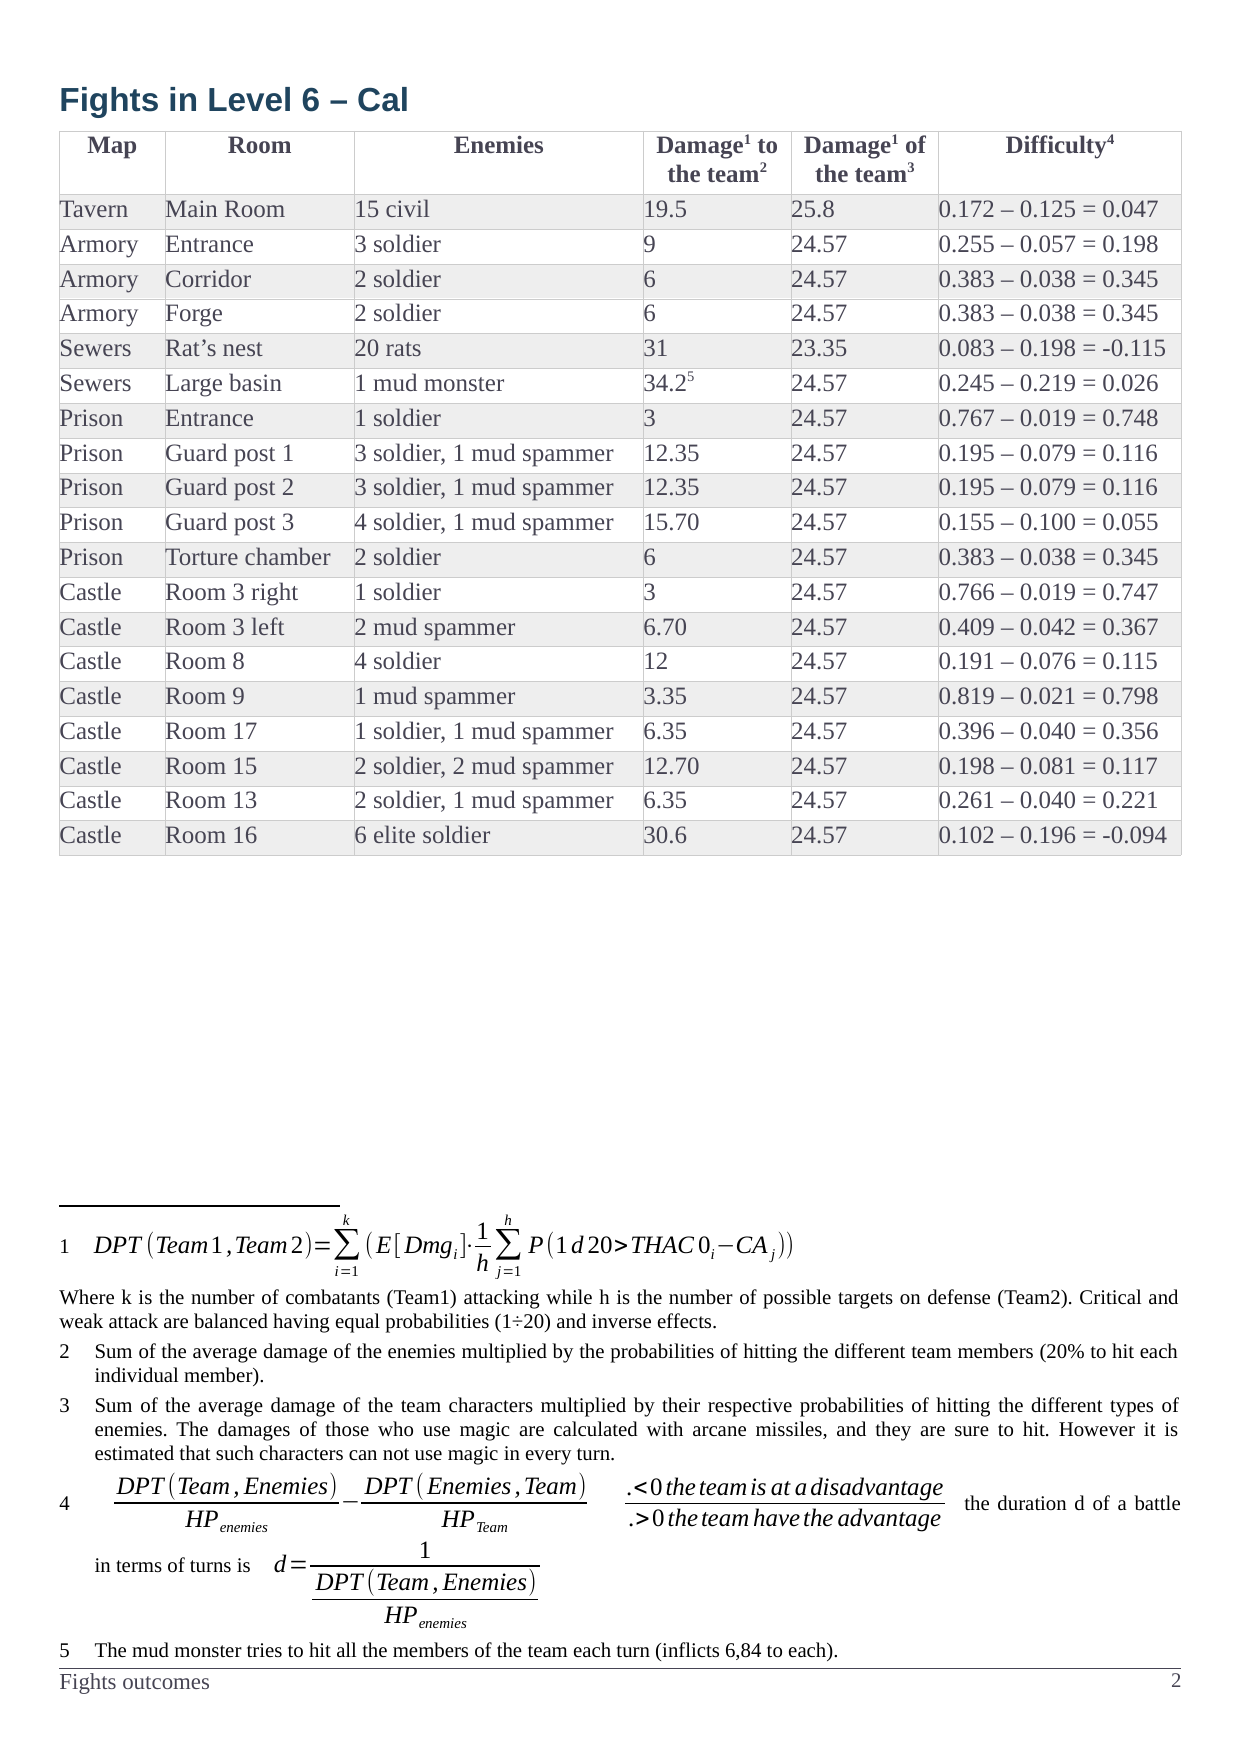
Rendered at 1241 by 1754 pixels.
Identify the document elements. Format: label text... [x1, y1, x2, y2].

table_cell 2 soldier [355, 265, 643, 298]
table_cell Main Room [166, 195, 354, 229]
table_cell Armory [60, 300, 165, 333]
table_cell 0.409 – 0.042 = 0.367 [939, 613, 1181, 646]
table_cell 0.245 – 0.219 = 0.026 [939, 369, 1181, 403]
table_cell 30.6 [644, 821, 791, 855]
table_cell 4 soldier [355, 647, 643, 681]
table_cell Large basin [166, 369, 354, 403]
table_cell Room 9 [166, 682, 354, 716]
table_cell 0.383 – 0.038 = 0.345 [939, 300, 1181, 333]
table_cell 1 soldier, 1 mud spammer [355, 717, 643, 751]
table_cell Room 8 [166, 647, 354, 681]
table_cell 0.767 – 0.019 = 0.748 [939, 404, 1181, 438]
table_cell 19.5 [644, 195, 791, 229]
table_cell 6 [644, 300, 791, 333]
table_cell 15 civil [355, 195, 643, 229]
table_cell Armory [60, 230, 165, 264]
table_cell 3 [644, 578, 791, 612]
table_cell 0.102 – 0.196 = -0.094 [939, 821, 1181, 855]
table_cell 2 soldier, 2 mud spammer [355, 752, 643, 786]
table_cell 0.261 – 0.040 = 0.221 [939, 787, 1181, 820]
table_cell 12.35 [644, 474, 791, 507]
table_cell 0.155 – 0.100 = 0.055 [939, 508, 1181, 542]
table_cell Sewers [60, 369, 165, 403]
table_cell 6.70 [644, 613, 791, 646]
table_cell 6 elite soldier [355, 821, 643, 855]
table_cell 6 [644, 543, 791, 577]
table_cell 0.198 – 0.081 = 0.117 [939, 752, 1181, 786]
table_cell Sewers [60, 334, 165, 368]
table_cell 24.57 [792, 300, 938, 333]
table_cell Castle [60, 647, 165, 681]
table_cell Room 3 left [166, 613, 354, 646]
subtitle Fights in Level 6 – Cal [59, 80, 1181, 118]
table_cell 24.57 [792, 508, 938, 542]
table_cell 24.57 [792, 682, 938, 716]
table_cell Room 13 [166, 787, 354, 820]
table_header Room [166, 132, 354, 194]
table_cell Guard post 1 [166, 439, 354, 472]
table_header Enemies [355, 132, 643, 194]
table_cell Prison [60, 439, 165, 472]
table_cell 0.396 – 0.040 = 0.356 [939, 717, 1181, 751]
table_cell Prison [60, 404, 165, 438]
table_cell 23.35 [792, 334, 938, 368]
table_cell 20 rats [355, 334, 643, 368]
table_cell 12 [644, 647, 791, 681]
table_cell Torture chamber [166, 543, 354, 577]
table_header Damage1 of the team [792, 132, 938, 194]
table_cell 2 soldier [355, 543, 643, 577]
table_header Damage to the team [644, 132, 791, 194]
table_cell Prison [60, 543, 165, 577]
table_cell 6.35 [644, 717, 791, 751]
table_cell Castle [60, 578, 165, 612]
table_cell 3 [644, 404, 791, 438]
table_cell 1 mud spammer [355, 682, 643, 716]
table_cell 3 soldier [355, 230, 643, 264]
table_cell Armory [60, 265, 165, 298]
table_cell Guard post 2 [166, 474, 354, 507]
table_cell 3 soldier, 1 mud spammer [355, 439, 643, 472]
table_cell 2 mud spammer [355, 613, 643, 646]
table_cell 24.57 [792, 578, 938, 612]
table_cell 0.383 – 0.038 = 0.345 [939, 543, 1181, 577]
table_cell Castle [60, 752, 165, 786]
table_cell 0.191 – 0.076 = 0.115 [939, 647, 1181, 681]
table_cell 0.766 – 0.019 = 0.747 [939, 578, 1181, 612]
table_cell 24.57 [792, 404, 938, 438]
table_cell 24.57 [792, 717, 938, 751]
table_cell 1 mud monster [355, 369, 643, 403]
table_cell 24.57 [792, 474, 938, 507]
table_cell 24.57 [792, 543, 938, 577]
table_cell Castle [60, 787, 165, 820]
table_cell Corridor [166, 265, 354, 298]
table_header Map [60, 132, 165, 194]
table_cell 34.2 [644, 369, 791, 403]
table_cell 3 soldier, 1 mud spammer [355, 474, 643, 507]
table_cell 6 [644, 265, 791, 298]
table_cell Room 17 [166, 717, 354, 751]
table_cell Rat’s nest [166, 334, 354, 368]
table_cell 4 soldier, 1 mud spammer [355, 508, 643, 542]
table_cell Guard post 3 [166, 508, 354, 542]
table_cell Castle [60, 682, 165, 716]
table_cell 31 [644, 334, 791, 368]
table_cell Castle [60, 613, 165, 646]
table_cell 0.195 – 0.079 = 0.116 [939, 439, 1181, 472]
table_cell 1 soldier [355, 404, 643, 438]
table_cell Entrance [166, 230, 354, 264]
table_cell 0.083 – 0.198 = -0.115 [939, 334, 1181, 368]
table_header Difficulty [939, 132, 1181, 194]
table_cell 0.195 – 0.079 = 0.116 [939, 474, 1181, 507]
table_cell 24.57 [792, 369, 938, 403]
table_cell Room 16 [166, 821, 354, 855]
table_cell 6.35 [644, 787, 791, 820]
table_cell 24.57 [792, 647, 938, 681]
table_cell 0.172 – 0.125 = 0.047 [939, 195, 1181, 229]
table_cell 12.70 [644, 752, 791, 786]
table_cell 3.35 [644, 682, 791, 716]
table_cell 24.57 [792, 787, 938, 820]
table_cell 9 [644, 230, 791, 264]
table_cell 1 soldier [355, 578, 643, 612]
table_cell 24.57 [792, 265, 938, 298]
table_cell Room 3 right [166, 578, 354, 612]
table_cell Room 15 [166, 752, 354, 786]
table_cell Entrance [166, 404, 354, 438]
table_cell 24.57 [792, 230, 938, 264]
table_cell 25.8 [792, 195, 938, 229]
table_cell Forge [166, 300, 354, 333]
table_cell 0.383 – 0.038 = 0.345 [939, 265, 1181, 298]
table_cell 0.819 – 0.021 = 0.798 [939, 682, 1181, 716]
table_cell Castle [60, 821, 165, 855]
table_cell 15.70 [644, 508, 791, 542]
table_cell 2 soldier [355, 300, 643, 333]
table_cell 24.57 [792, 752, 938, 786]
table_cell Prison [60, 474, 165, 507]
table_cell 24.57 [792, 439, 938, 472]
table_cell 24.57 [792, 613, 938, 646]
table_cell 2 soldier, 1 mud spammer [355, 787, 643, 820]
table_cell Tavern [60, 195, 165, 229]
table_cell 12.35 [644, 439, 791, 472]
table_cell 0.255 – 0.057 = 0.198 [939, 230, 1181, 264]
table_cell Prison [60, 508, 165, 542]
table_cell Castle [60, 717, 165, 751]
table_cell 24.57 [792, 821, 938, 855]
